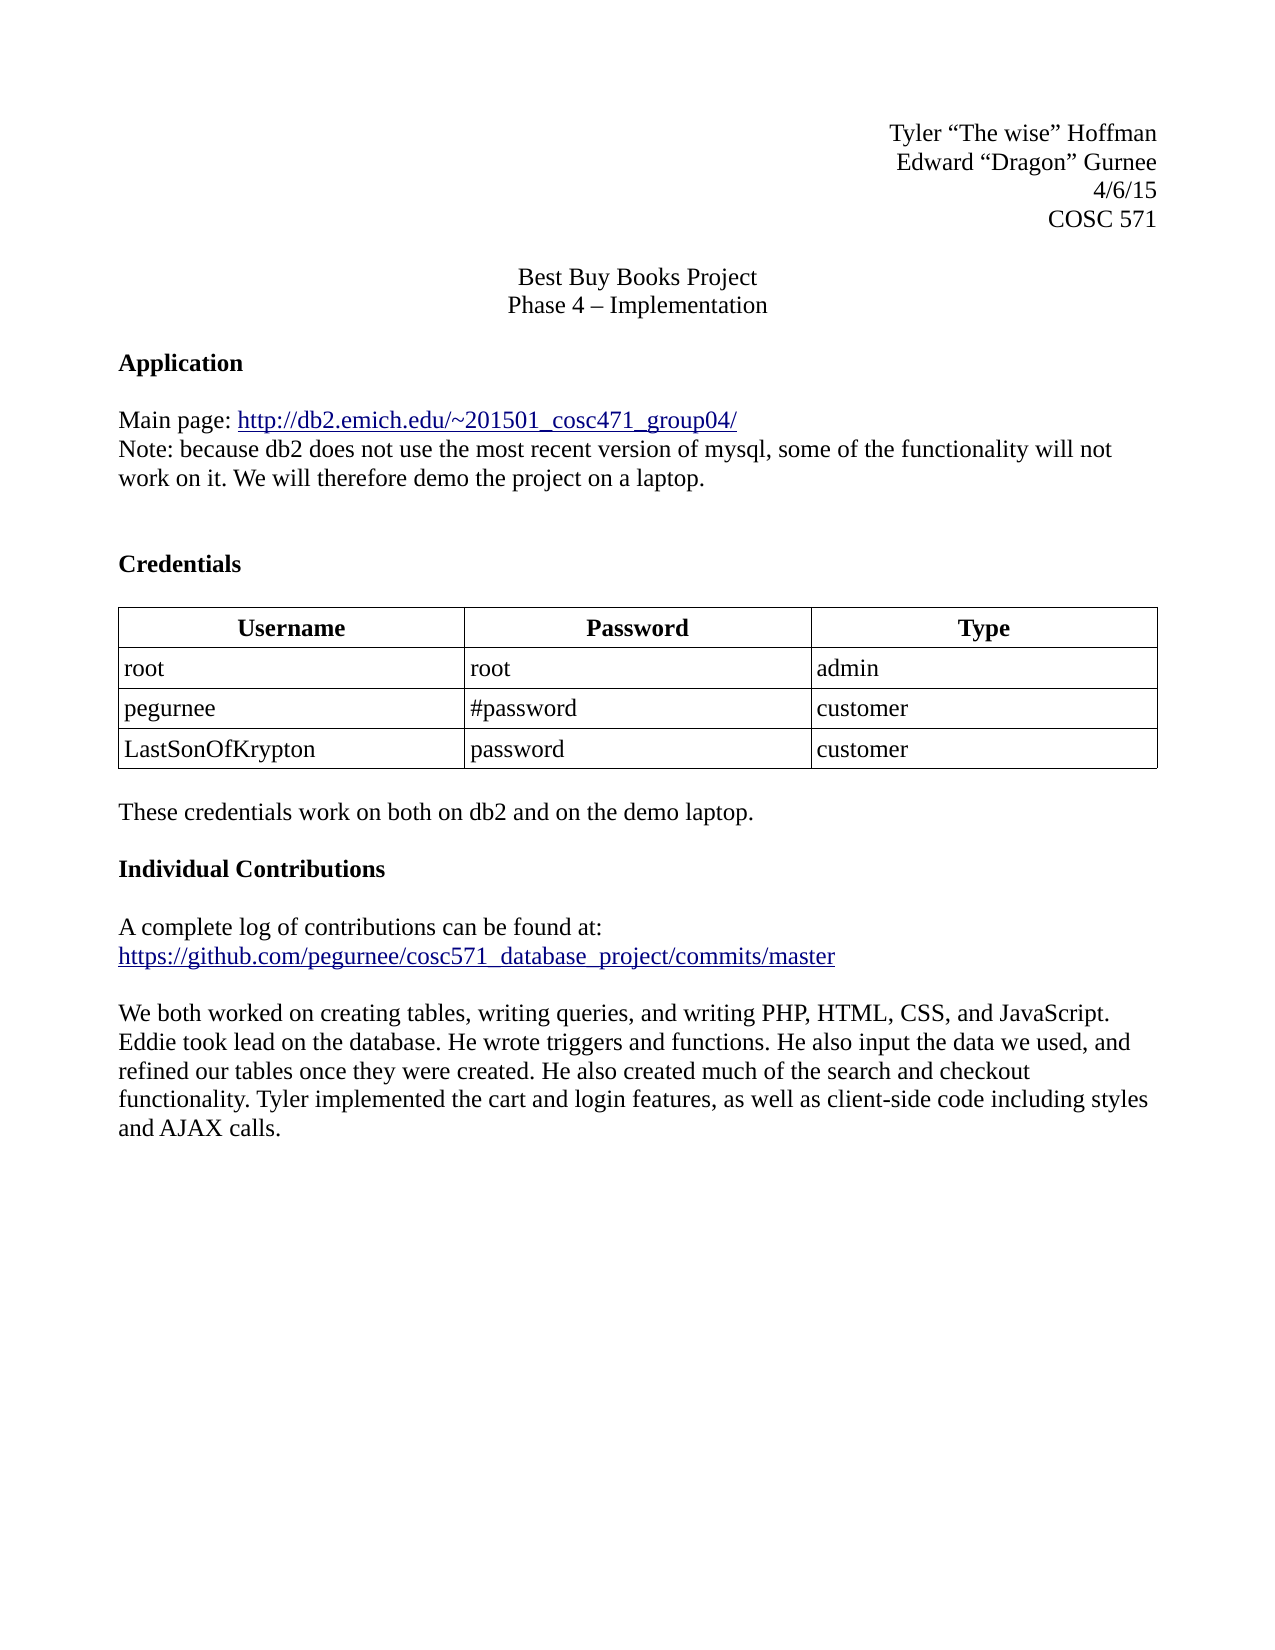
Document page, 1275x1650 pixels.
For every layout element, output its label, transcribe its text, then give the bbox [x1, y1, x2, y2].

table_header Username [119, 608, 464, 647]
table_cell password [465, 729, 811, 768]
text Phase 4 – Implementation [118, 291, 1157, 319]
table_header Type [812, 608, 1157, 647]
text Credentials [118, 549, 1157, 578]
text A complete log of contributions can be found at: https://github.com/pegurnee/cosc571_database_project/commits/master [118, 912, 1157, 969]
table_cell customer [812, 689, 1157, 728]
text 4/6/15 [118, 176, 1157, 204]
table_cell admin [812, 648, 1157, 687]
table_header Password [465, 608, 811, 647]
table_cell customer [812, 729, 1157, 768]
table_cell pegurnee [119, 689, 464, 728]
text Note: because db2 does not use the most recent version of mysql, some of the functionality will not work on it. We will therefore demo the project on a laptop. [118, 434, 1157, 492]
text Individual Contributions [118, 854, 1157, 883]
table_cell #password [465, 689, 811, 728]
text Main page: http://db2.emich.edu/~201501_cosc471_group04/ [118, 406, 1157, 434]
table_cell LastSonOfKrypton [119, 729, 464, 768]
text We both worked on creating tables, writing queries, and writing PHP, HTML, CSS, and JavaScript. Eddie took lead on the database. He wrote triggers and functions. He also input the data we used, and refined our tables once they were created. He also created much of the search and checkout functionality. Tyler implemented the cart and login features, as well as client-side code including styles and AJAX calls. [118, 998, 1157, 1142]
table_cell root [465, 648, 811, 687]
text COSC 571 [118, 204, 1157, 233]
table_cell root [119, 648, 464, 687]
text These credentials work on both on db2 and on the demo laptop. [118, 797, 1157, 826]
text Edward “Dragon” Gurnee [118, 147, 1157, 176]
text Application [118, 348, 1157, 377]
text Tyler “The wise” Hoffman [118, 118, 1157, 147]
text Best Buy Books Project [118, 262, 1157, 291]
